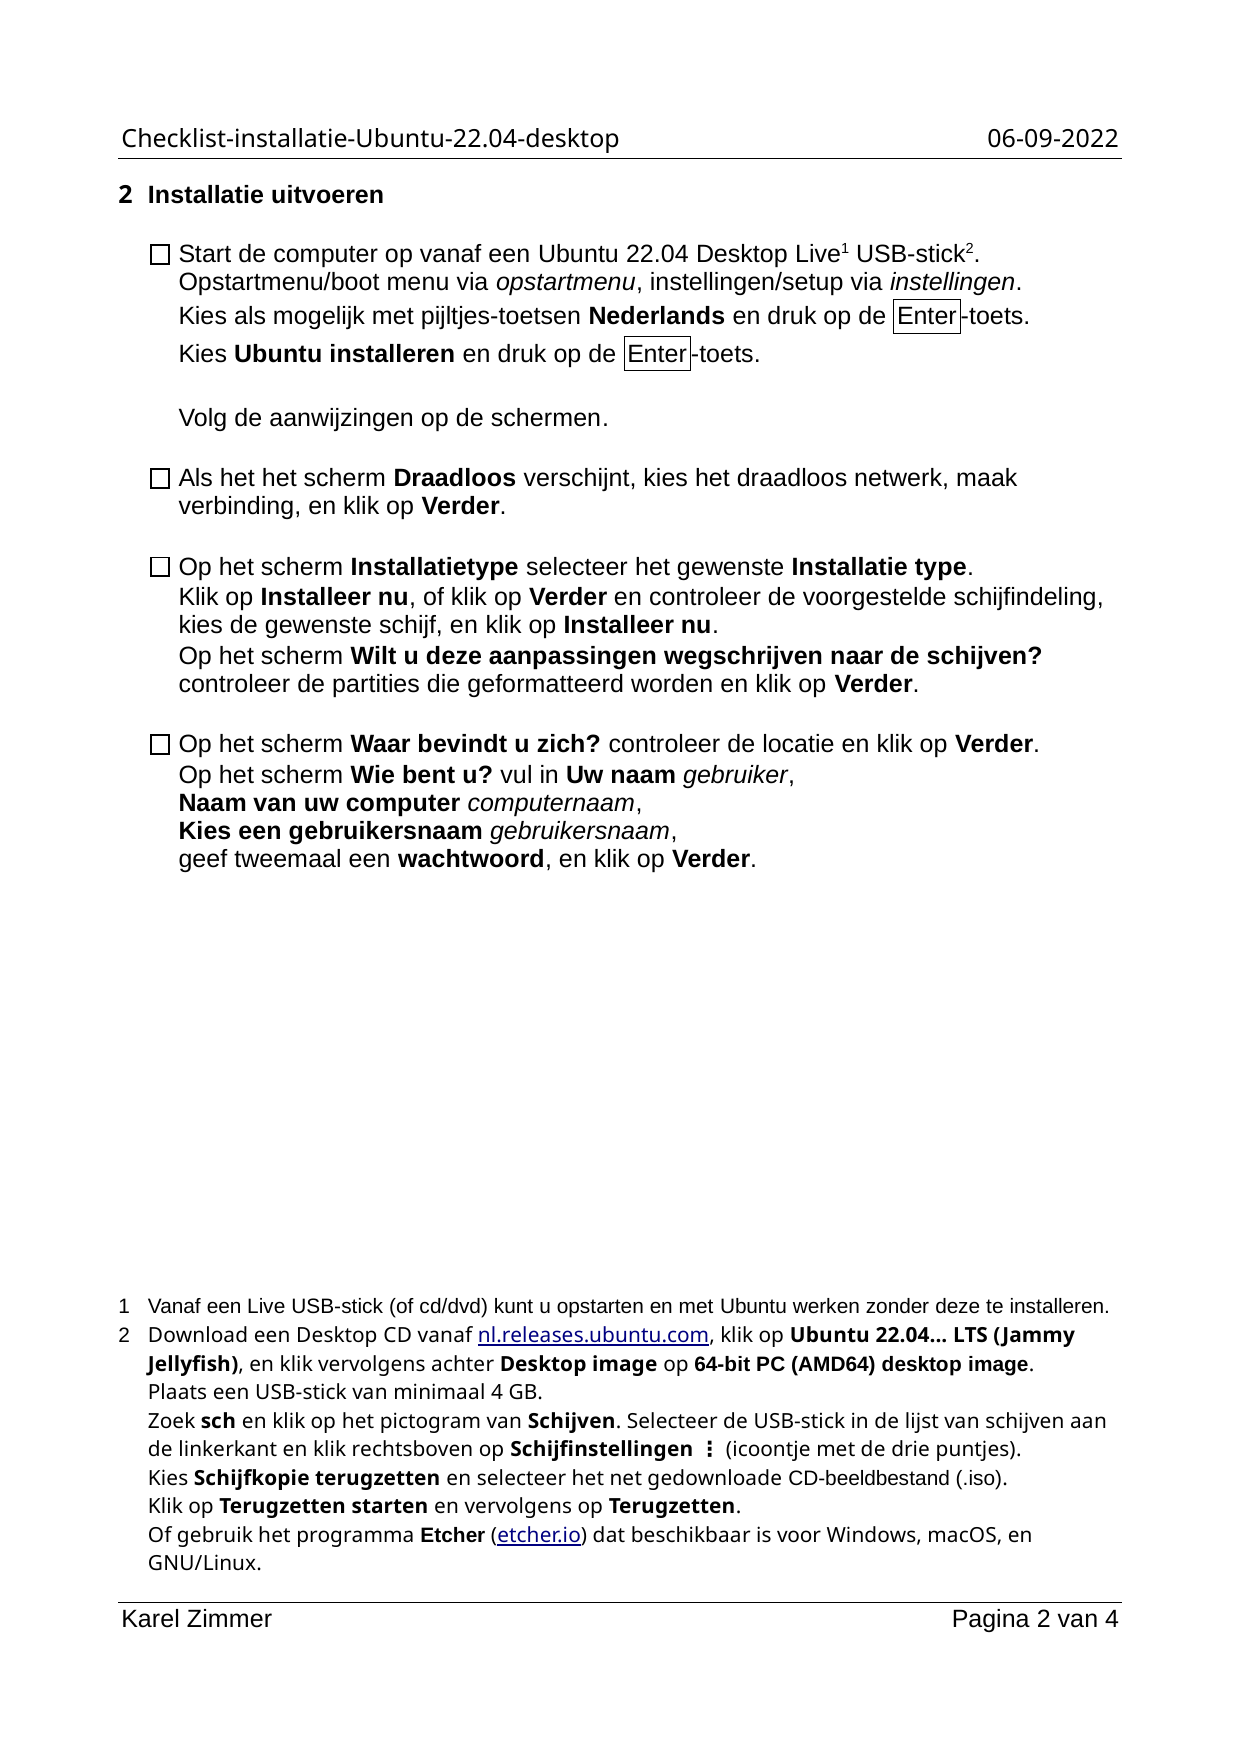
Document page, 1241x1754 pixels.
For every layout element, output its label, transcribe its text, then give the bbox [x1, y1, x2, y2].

table_cell [141, 759, 177, 874]
table_cell [141, 463, 177, 521]
table_cell [141, 433, 177, 463]
table_cell Kies als mogelijk met pijltjes-toetsen Nederlands en druk op de Enter-toets. [177, 298, 1121, 335]
table_cell [141, 403, 177, 433]
table_cell [141, 521, 177, 552]
table_cell [177, 433, 1121, 463]
table_header [141, 239, 177, 297]
table_cell [141, 640, 177, 699]
table_cell [141, 335, 177, 372]
table_cell Kies Ubuntu installeren en druk op de Enter-toets. [177, 335, 1121, 372]
table_cell [141, 729, 177, 759]
table_cell Op het scherm Wie bent u? vul in Uw naam gebruiker, Naam van uw computer computernaam, Kies een gebruikersnaam gebruikersnaam, geef tweemaal een wachtwoord, en klik op Verder. [177, 759, 1121, 874]
table_cell [177, 372, 1121, 402]
table_cell Op het scherm Wilt u deze aanpassingen wegschrijven naar de schijven? controleer de partities die geformatteerd worden en klik op Verder. [177, 640, 1121, 699]
table_cell [141, 298, 177, 335]
table_header Start de computer op vanaf een Ubuntu 22.04 Desktop Live USB-stick. Opstartmenu/boot menu via opstartmenu, instellingen/setup via instellingen. [177, 239, 1121, 297]
table_cell [141, 582, 177, 640]
table_cell [141, 699, 177, 729]
table_cell Op het scherm Installatietype selecteer het gewenste Installatie type. [177, 552, 1121, 582]
list Installatie uitvoeren [118, 177, 1122, 211]
table_cell [177, 699, 1121, 729]
table_cell Klik op Installeer nu, of klik op Verder en controleer de voorgestelde schijfindeling, kies de gewenste schijf, en klik op Installeer nu. [177, 582, 1121, 640]
table_cell Als het het scherm Draadloos verschijnt, kies het draadloos netwerk, maak verbinding, en klik op Verder. [177, 463, 1121, 521]
table_cell Op het scherm Waar bevindt u zich? controleer de locatie en klik op Verder. [177, 729, 1121, 759]
table_cell [141, 372, 177, 402]
table_cell Volg de aanwijzingen op de schermen. [177, 403, 1121, 433]
table_cell [141, 552, 177, 582]
table_cell [177, 521, 1121, 552]
